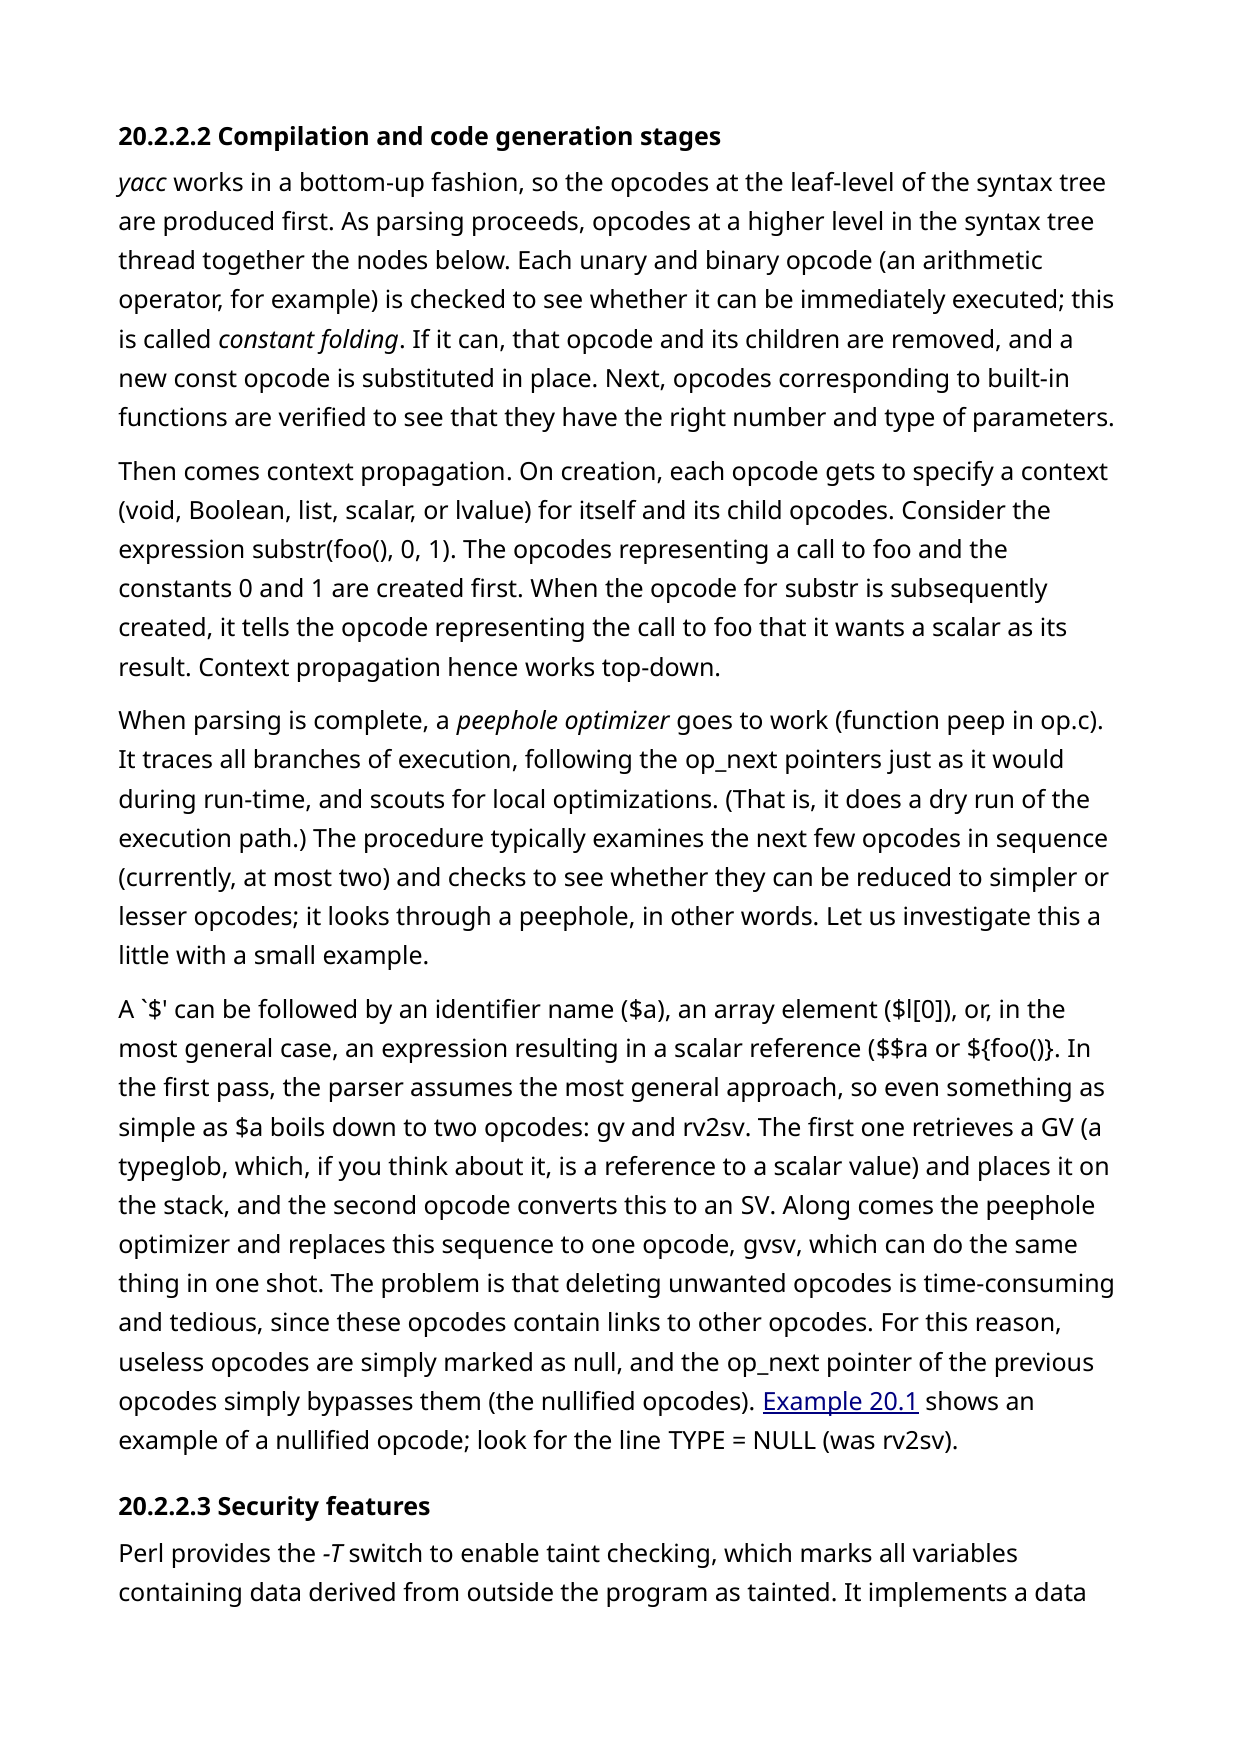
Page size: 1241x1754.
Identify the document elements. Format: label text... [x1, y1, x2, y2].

text Then comes context propagation. On creation, each opcode gets to specify a context (void, Boolean, list, scalar, or lvalue) for itself and its child opcodes. Consider the expression substr(foo(), 0, 1). The opcodes representing a call to foo and the constants 0 and 1 are created first. When the opcode for substr is subsequently created, it tells the opcode representing the call to foo that it wants a scalar as its result. Context propagation hence works top-down. [118, 453, 1122, 683]
subtitle 20.2.2.3 Security features [118, 1489, 1122, 1523]
text When parsing is complete, a peephole optimizer goes to work (function peep in op.c). It traces all branches of execution, following the op_next pointers just as it would during run-time, and scouts for local optimizations. (That is, it does a dry run of the execution path.) The procedure typically examines the next few opcodes in sequence (currently, at most two) and checks to see whether they can be reduced to simpler or lesser opcodes; it looks through a peephole, in other words. Let us investigate this a little with a small example. [118, 703, 1122, 972]
text A `$' can be followed by an identifier name ($a), an array element ($l[0]), or, in the most general case, an expression resulting in a scalar reference ($$ra or ${foo()}. In the first pass, the parser assumes the most general approach, so even something as simple as $a boils down to two opcodes: gv and rv2sv. The first one retrieves a GV (a typeglob, which, if you think about it, is a reference to a scalar value) and places it on the stack, and the second opcode converts this to an SV. Along comes the peephole optimizer and replaces this sequence to one opcode, gvsv, which can do the same thing in one shot. The problem is that deleting unwanted opcodes is time-consuming and tedious, since these opcodes contain links to other opcodes. For this reason, useless opcodes are simply marked as null, and the op_next pointer of the previous opcodes simply bypasses them (the nullified opcodes). Example 20.1 shows an example of a nullified opcode; look for the line TYPE = NULL (was rv2sv). [118, 992, 1122, 1457]
subtitle 20.2.2.2 Compilation and code generation stages [118, 118, 1122, 152]
text Perl provides the -T switch to enable taint checking, which marks all variables containing data derived from outside the program as tainted. It implements a data [118, 1535, 1122, 1609]
text yacc works in a bottom-up fashion, so the opcodes at the leaf-level of the syntax tree are produced first. As parsing proceeds, opcodes at a higher level in the syntax tree thread together the nodes below. Each unary and binary opcode (an arithmetic operator, for example) is checked to see whether it can be immediately executed; this is called constant folding. If it can, that opcode and its children are removed, and a new const opcode is substituted in place. Next, opcodes corresponding to built-in functions are verified to see that they have the right number and type of parameters. [118, 165, 1122, 434]
